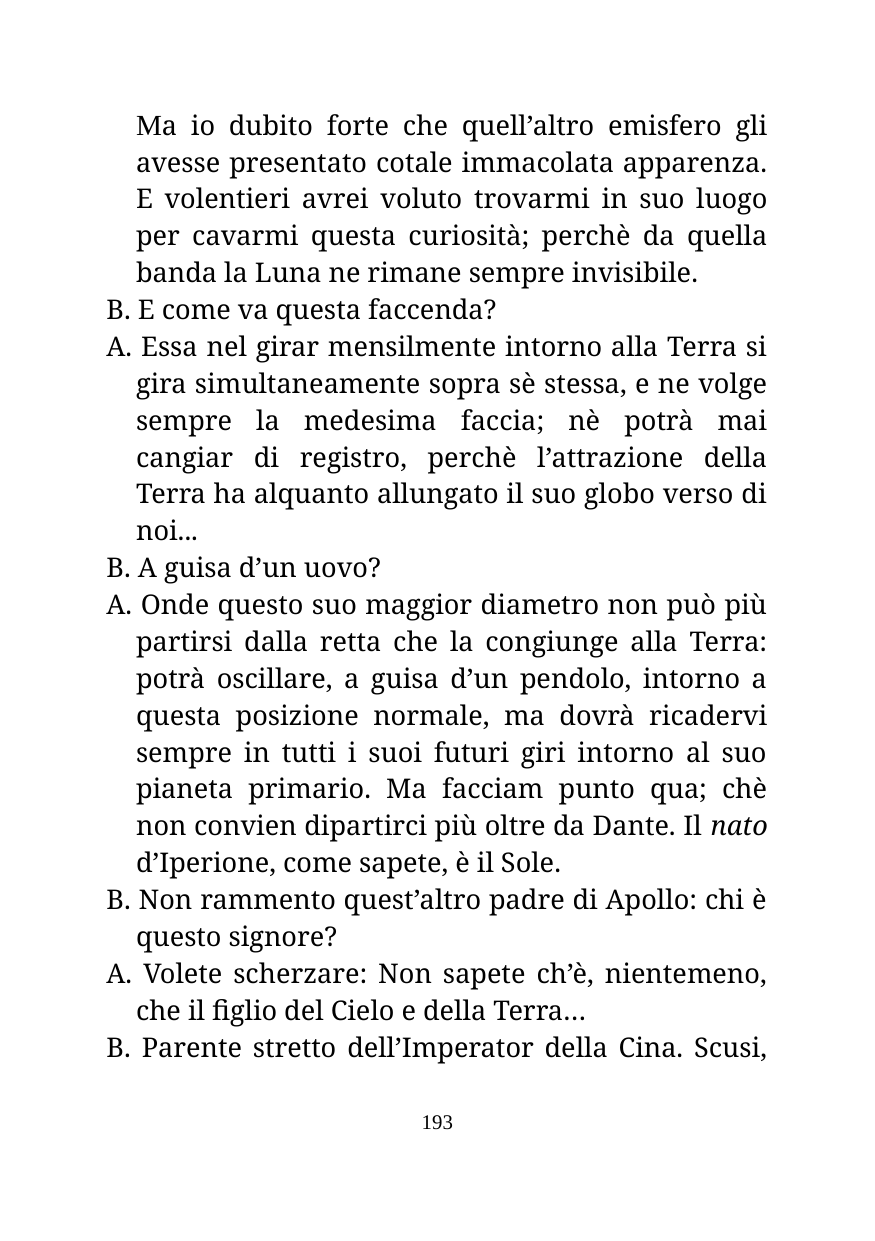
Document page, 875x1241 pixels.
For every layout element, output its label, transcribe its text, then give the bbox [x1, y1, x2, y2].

text A. Essa nel girar mensilmente intorno alla Terra si gira simultaneamente sopra sè stessa, e ne volge sempre la medesima faccia; nè potrà mai cangiar di registro, perchè l’attrazione della Terra ha alquanto allungato il suo globo verso di noi... [106, 327, 768, 549]
text B. Parente stretto dell’Imperator della Cina. Scusi, [106, 1028, 768, 1065]
text B. Non rammento quest’altro padre di Apollo: chi è questo signore? [106, 881, 768, 954]
text B. A guisa d’un uovo? [106, 549, 768, 586]
text Ma io dubito forte che quell’altro emisfero gli avesse presentato cotale immacolata apparenza. E volentieri avrei voluto trovarmi in suo luogo per cavarmi questa curiosità; perchè da quella banda la Luna ne rimane sempre invisibile. [106, 106, 768, 291]
text A. Volete scherzare: Non sapete ch’è, nientemeno, che il figlio del Cielo e della Terra… [106, 954, 768, 1028]
text A. Onde questo suo maggior diametro non può più partirsi dalla retta che la congiunge alla Terra: potrà oscillare, a guisa d’un pendolo, intorno a questa posizione normale, ma dovrà ricadervi sempre in tutti i suoi futuri giri intorno al suo pianeta primario. Ma facciam punto qua; chè non convien dipartirci più oltre da Dante. Il nato d’Iperione, come sapete, è il Sole. [106, 586, 768, 881]
text B. E come va questa faccenda? [106, 291, 768, 327]
